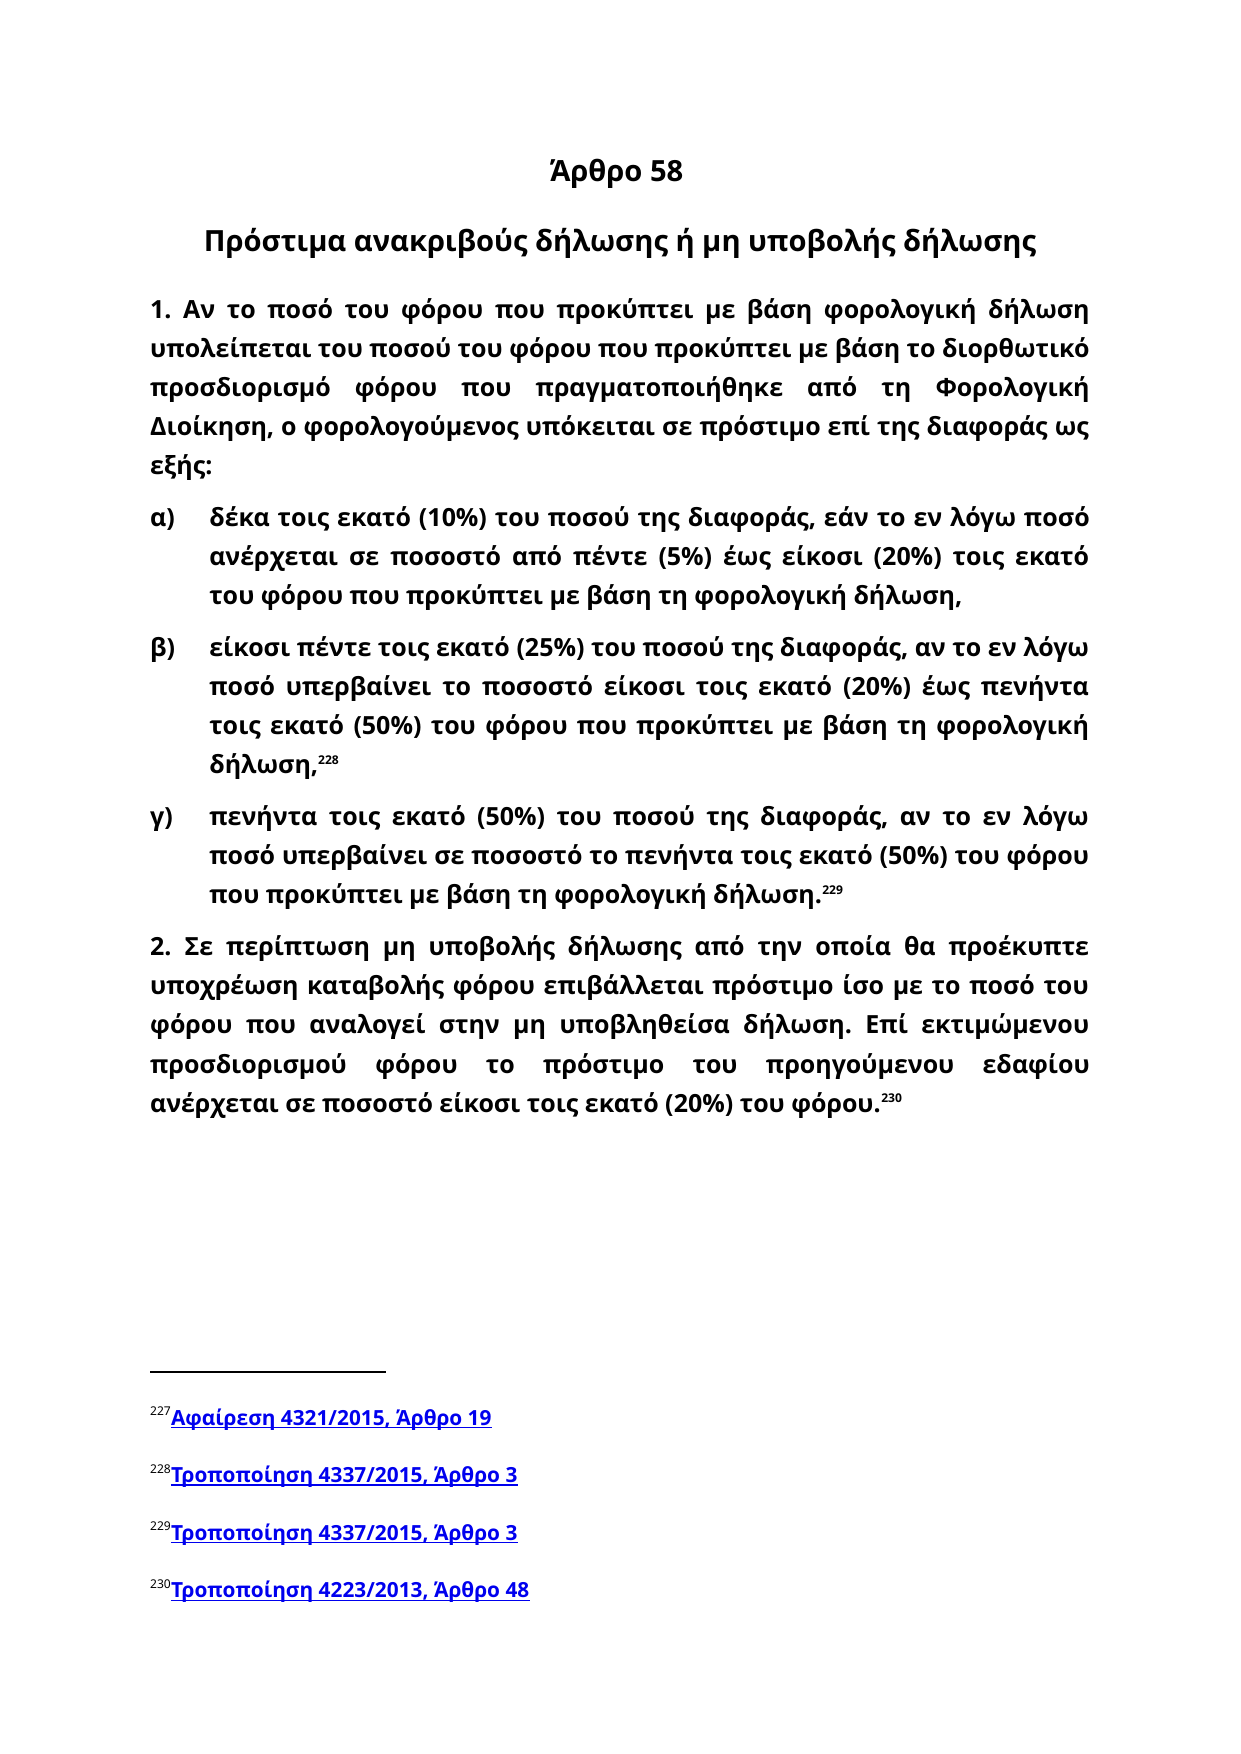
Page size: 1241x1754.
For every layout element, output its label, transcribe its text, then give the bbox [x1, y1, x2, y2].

subtitle Πρόστιμα ανακριβούς δήλωσης ή μη υποβολής δήλωσης [150, 221, 1090, 260]
list β) είκοσι πέντε τοις εκατό (25%) του ποσού της διαφοράς, αν το εν λόγω ποσό υπερβαίνει το ποσοστό είκοσι τοις εκατό (20%) έως πενήντα τοις εκατό (50%) του φόρου που προκύπτει με βάση τη φορολογική δήλωση, [150, 629, 1090, 781]
text Τροποποίηση 4223/2013, Άρθρο 48 [150, 1576, 1090, 1604]
text Τροποποίηση 4337/2015, Άρθρο 3 [150, 1518, 1090, 1546]
text Τροποποίηση 4337/2015, Άρθρο 3 [150, 1460, 1090, 1489]
text 1. Αν το ποσό του φόρου που προκύπτει με βάση φορολογική δήλωση υπολείπεται του ποσού του φόρου που προκύπτει με βάση το διορθωτικό προσδιορισμό φόρου που πραγματοποιήθηκε από τη Φορολογική Διοίκηση, ο φορολογούμενος υπόκειται σε πρόστιμο επί της διαφοράς ως εξής: [150, 291, 1090, 482]
list α) δέκα τοις εκατό (10%) του ποσού της διαφοράς, εάν το εν λόγω ποσό ανέρχεται σε ποσοστό από πέντε (5%) έως είκοσι (20%) τοις εκατό του φόρου που προκύπτει με βάση τη φορολογική δήλωση, [150, 499, 1090, 612]
list γ) πενήντα τοις εκατό (50%) του ποσού της διαφοράς, αν το εν λόγω ποσό υπερβαίνει σε ποσοστό το πενήντα τοις εκατό (50%) του φόρου που προκύπτει με βάση τη φορολογική δήλωση. [150, 799, 1090, 911]
subtitle Άρθρο 58 [150, 150, 1090, 190]
text 2. Σε περίπτωση μη υποβολής δήλωσης από την οποία θα προέκυπτε υποχρέωση καταβολής φόρου επιβάλλεται πρόστιμο ίσο με το ποσό του φόρου που αναλογεί στην μη υποβληθείσα δήλωση. Επί εκτιμώμενου προσδιορισμού φόρου το πρόστιμο του προηγούμενου εδαφίου ανέρχεται σε ποσοστό είκοσι τοις εκατό (20%) του φόρου. [150, 929, 1090, 1119]
text Αφαίρεση 4321/2015, Άρθρο 19 [150, 1403, 1090, 1431]
